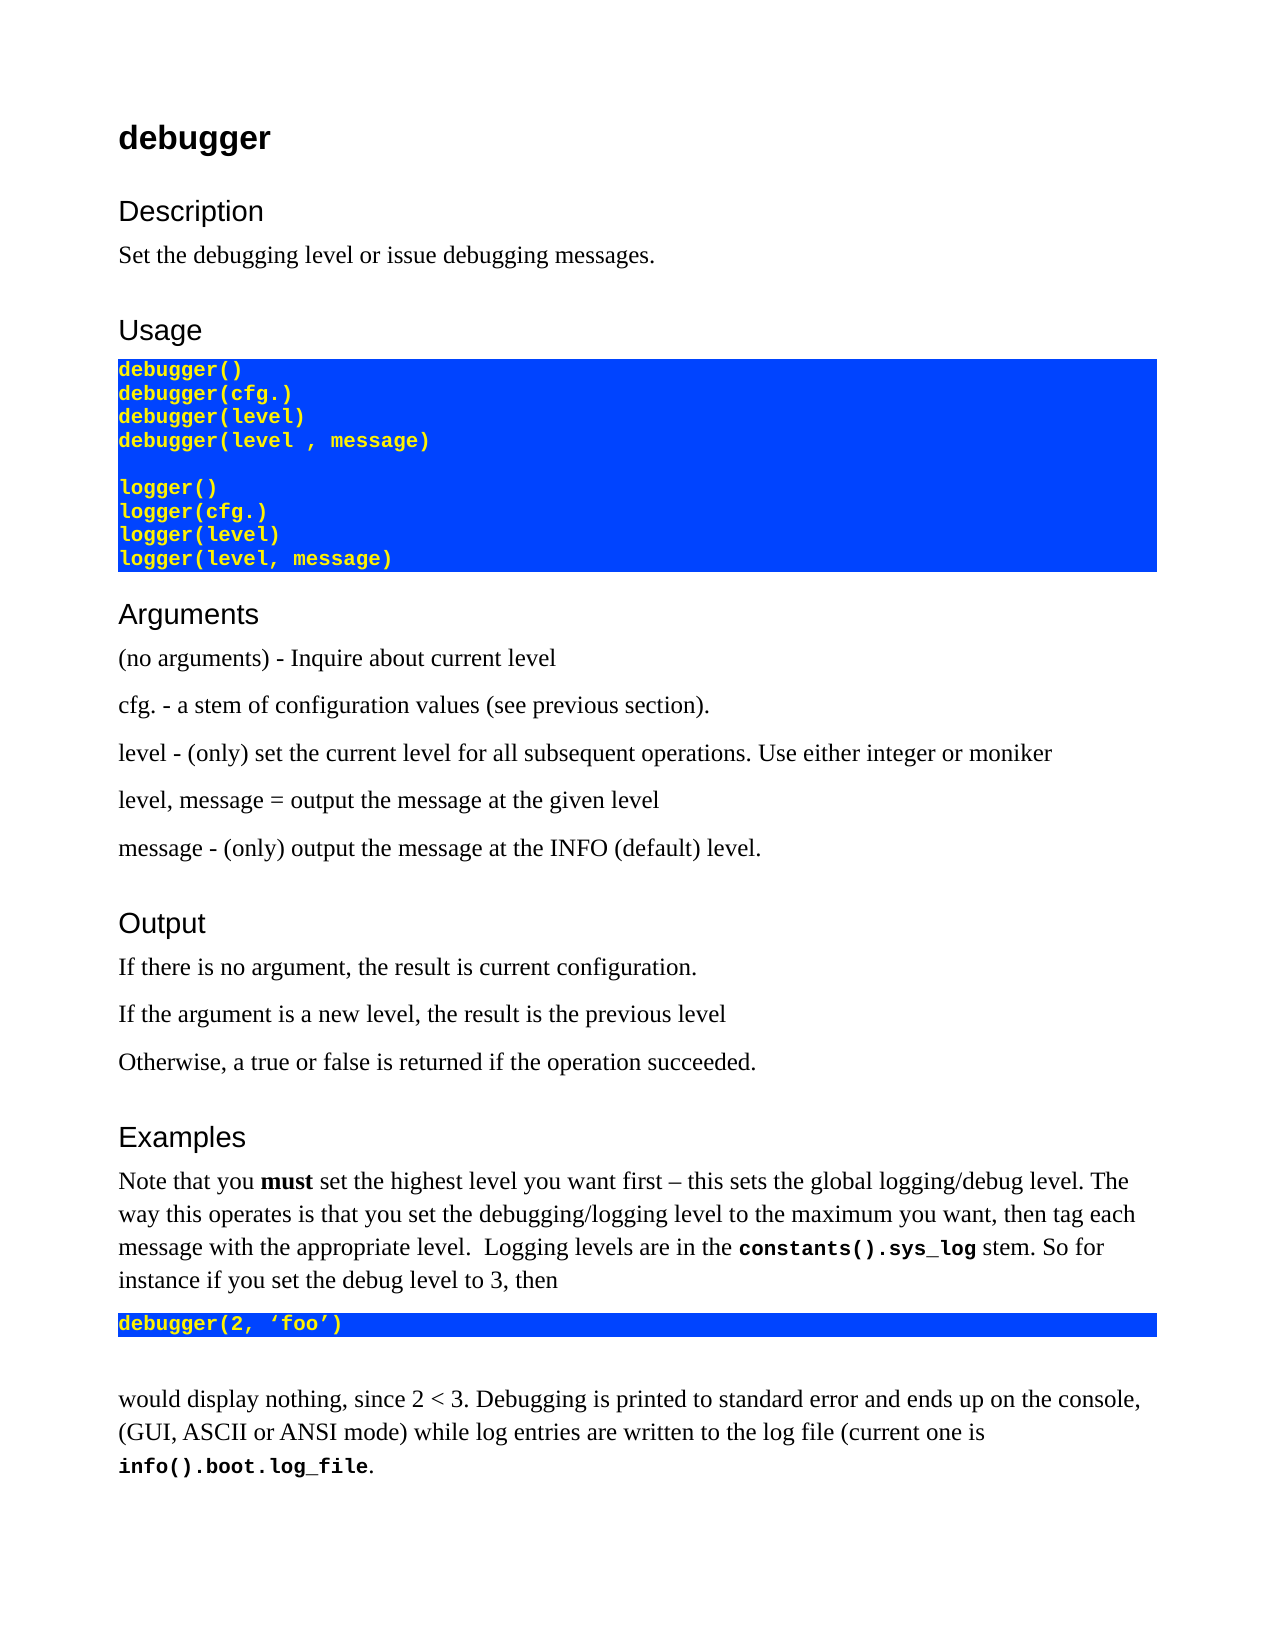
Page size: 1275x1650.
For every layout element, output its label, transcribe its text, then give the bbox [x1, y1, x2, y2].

subtitle Examples [118, 1120, 1157, 1153]
subtitle debugger [118, 118, 1157, 157]
text Set the debugging level or issue debugging messages. [118, 240, 1157, 269]
text Note that you must set the highest level you want first – this sets the global logging/debug level. The way this operates is that you set the debugging/logging level to the maximum you want, then tag each message with the appropriate level. Logging levels are in the constants().sys_log stem. So for instance if you set the debug level to 3, then [118, 1166, 1157, 1294]
text cfg. - a stem of configuration values (see previous section). [118, 690, 1157, 719]
text If the argument is a new level, the result is the previous level [118, 999, 1157, 1028]
text logger(level, message) [118, 548, 1157, 572]
subtitle Arguments [118, 597, 1157, 630]
text logger(cfg.) [118, 501, 1157, 524]
text debugger(cfg.) [118, 383, 1157, 406]
text level, message = output the message at the given level [118, 786, 1157, 814]
text level - (only) set the current level for all subsequent operations. Use either integer or moniker [118, 738, 1157, 767]
text debugger(level , message) [118, 430, 1157, 453]
text Otherwise, a true or false is returned if the operation succeeded. [118, 1047, 1157, 1076]
text logger(level) [118, 524, 1157, 548]
subtitle Usage [118, 313, 1157, 346]
subtitle Description [118, 194, 1157, 228]
text would display nothing, since 2 < 3. Debugging is printed to standard error and ends up on the console, (GUI, ASCII or ANSI mode) while log entries are written to the log file (current one is info().boot.log_file. [118, 1384, 1157, 1480]
text If there is no argument, the result is current configuration. [118, 952, 1157, 981]
text message - (only) output the message at the INFO (default) level. [118, 833, 1157, 862]
text debugger(level) [118, 406, 1157, 430]
subtitle Output [118, 906, 1157, 939]
text debugger() [118, 359, 1157, 383]
text logger() [118, 477, 1157, 501]
text (no arguments) - Inquire about current level [118, 643, 1157, 672]
text debugger(2, ‘foo’) [118, 1313, 1157, 1337]
